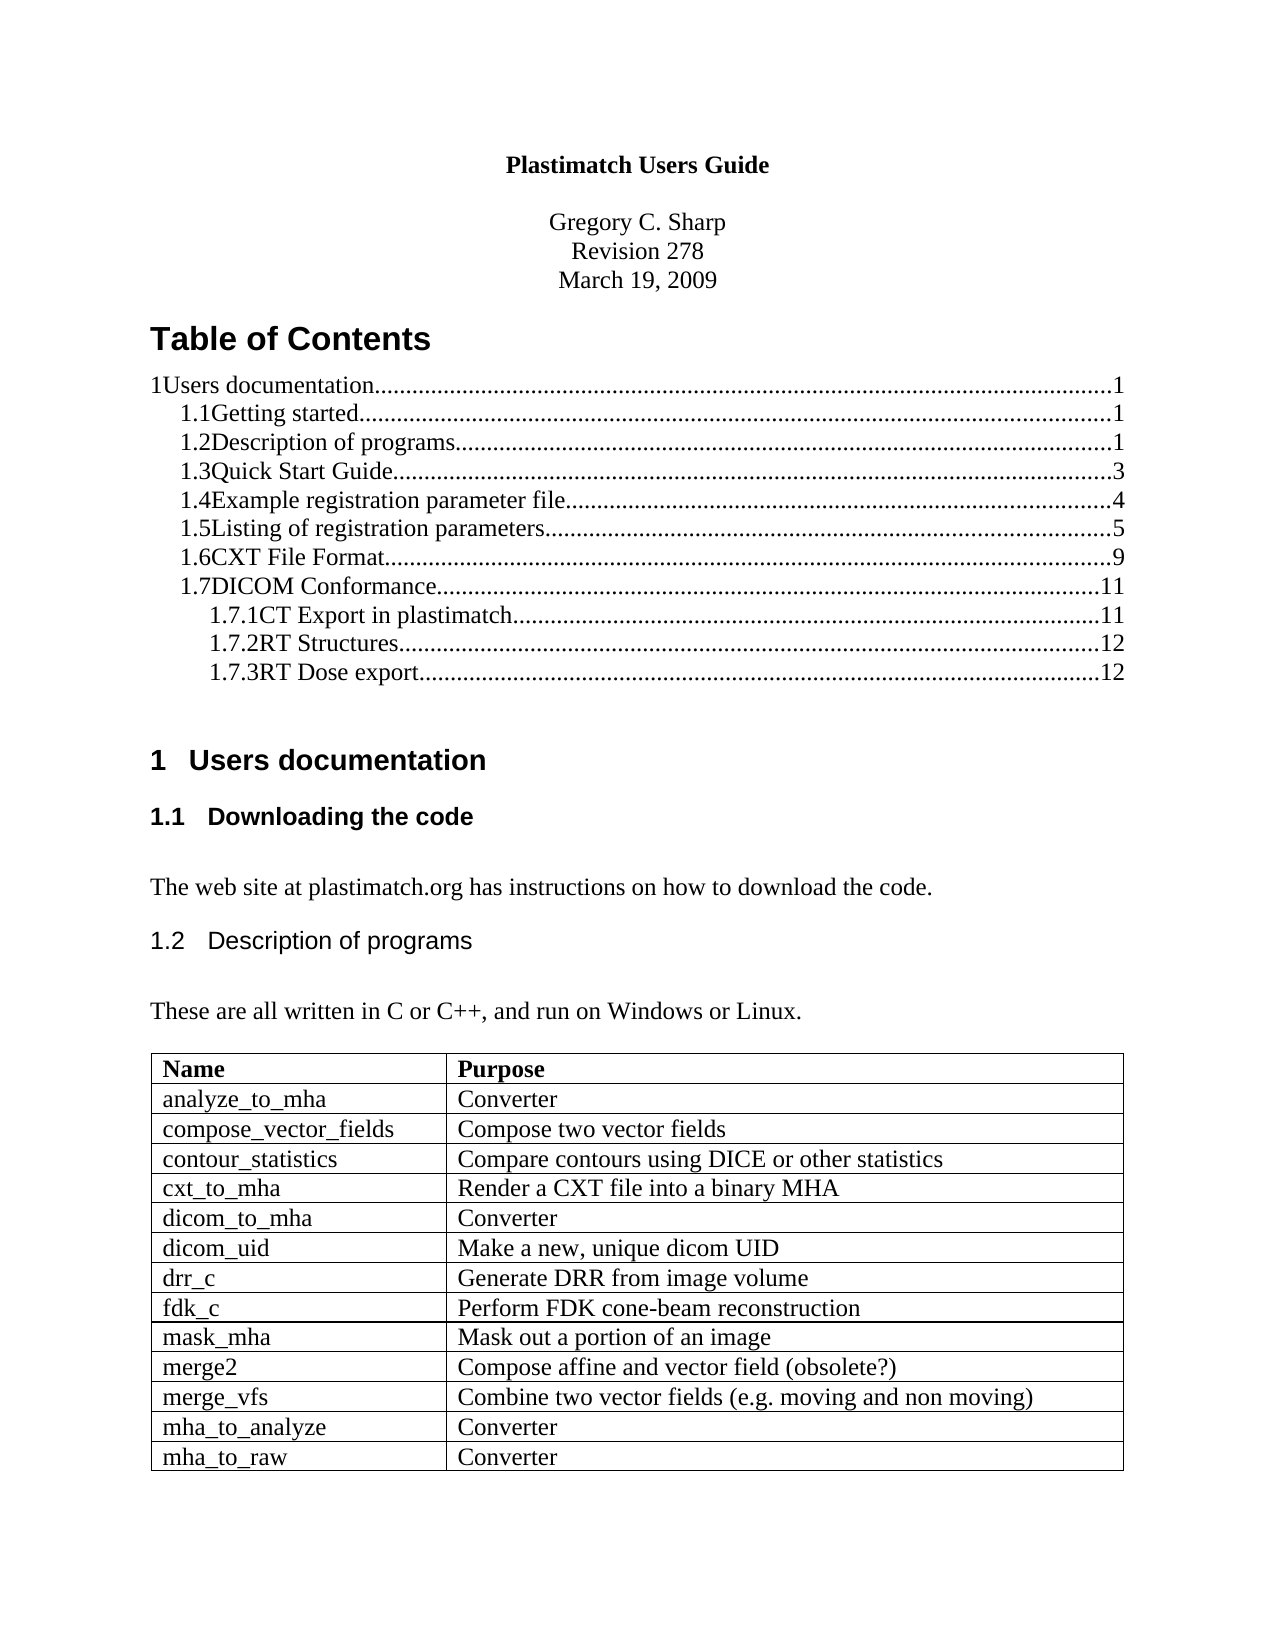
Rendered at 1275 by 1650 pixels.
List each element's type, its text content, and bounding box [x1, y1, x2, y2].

table_cell Generate DRR from image volume [447, 1263, 1123, 1292]
text 1.5Listing of registration parameters 5 [179, 513, 1125, 542]
table_cell Converter [447, 1203, 1123, 1232]
table_cell merge2 [152, 1352, 446, 1381]
table_cell dicom_to_mha [152, 1203, 446, 1232]
text 1.6CXT File Format 9 [179, 542, 1125, 571]
text Plastimatch Users Guide [150, 150, 1125, 179]
table_cell Compare contours using DICE or other statistics [447, 1144, 1123, 1172]
table_cell Converter [447, 1084, 1123, 1113]
subtitle Users documentation [150, 743, 1125, 777]
table_cell cxt_to_mha [152, 1174, 446, 1202]
table_cell Compose two vector fields [447, 1114, 1123, 1143]
text 1.7DICOM Conformance 11 [179, 571, 1125, 600]
text Gregory C. Sharp Revision 278 March 19, 2009 [150, 207, 1125, 294]
text 1.7.1CT Export in plastimatch 11 [209, 600, 1125, 628]
text These are all written in C or C++, and run on Windows or Linux. [150, 996, 1125, 1024]
text 1Users documentation 1 [150, 370, 1125, 398]
table_cell Converter [447, 1412, 1123, 1441]
text 1.2Description of programs 1 [179, 427, 1125, 456]
subtitle Table of Contents [150, 319, 1125, 357]
table_cell Render a CXT file into a binary MHA [447, 1174, 1123, 1202]
text 1.7.2RT Structures 12 [209, 628, 1125, 657]
text 1.7.3RT Dose export 12 [209, 657, 1125, 686]
text 1.4Example registration parameter file 4 [179, 485, 1125, 513]
table_cell Compose affine and vector field (obsolete?) [447, 1352, 1123, 1381]
table_cell merge_vfs [152, 1382, 446, 1411]
table_cell mha_to_raw [152, 1442, 446, 1470]
text 1.3Quick Start Guide 3 [179, 456, 1125, 485]
text The web site at plastimatch.org has instructions on how to download the code. [150, 872, 1125, 901]
table_cell Converter [447, 1442, 1123, 1470]
table_cell mask_mha [152, 1323, 446, 1351]
table_cell mha_to_analyze [152, 1412, 446, 1441]
table_header Name [152, 1054, 446, 1083]
table_cell fdk_c [152, 1293, 446, 1321]
table_cell Make a new, unique dicom UID [447, 1233, 1123, 1262]
table_cell contour_statistics [152, 1144, 446, 1172]
subtitle Description of programs [150, 926, 1125, 954]
text 1.1Getting started 1 [179, 398, 1125, 427]
table_cell drr_c [152, 1263, 446, 1292]
table_cell Mask out a portion of an image [447, 1323, 1123, 1351]
table_cell Perform FDK cone-beam reconstruction [447, 1293, 1123, 1321]
table_cell compose_vector_fields [152, 1114, 446, 1143]
subtitle Downloading the code [150, 802, 1125, 831]
table_cell dicom_uid [152, 1233, 446, 1262]
table_header Purpose [447, 1054, 1123, 1083]
table_cell Combine two vector fields (e.g. moving and non moving) [447, 1382, 1123, 1411]
table_cell analyze_to_mha [152, 1084, 446, 1113]
